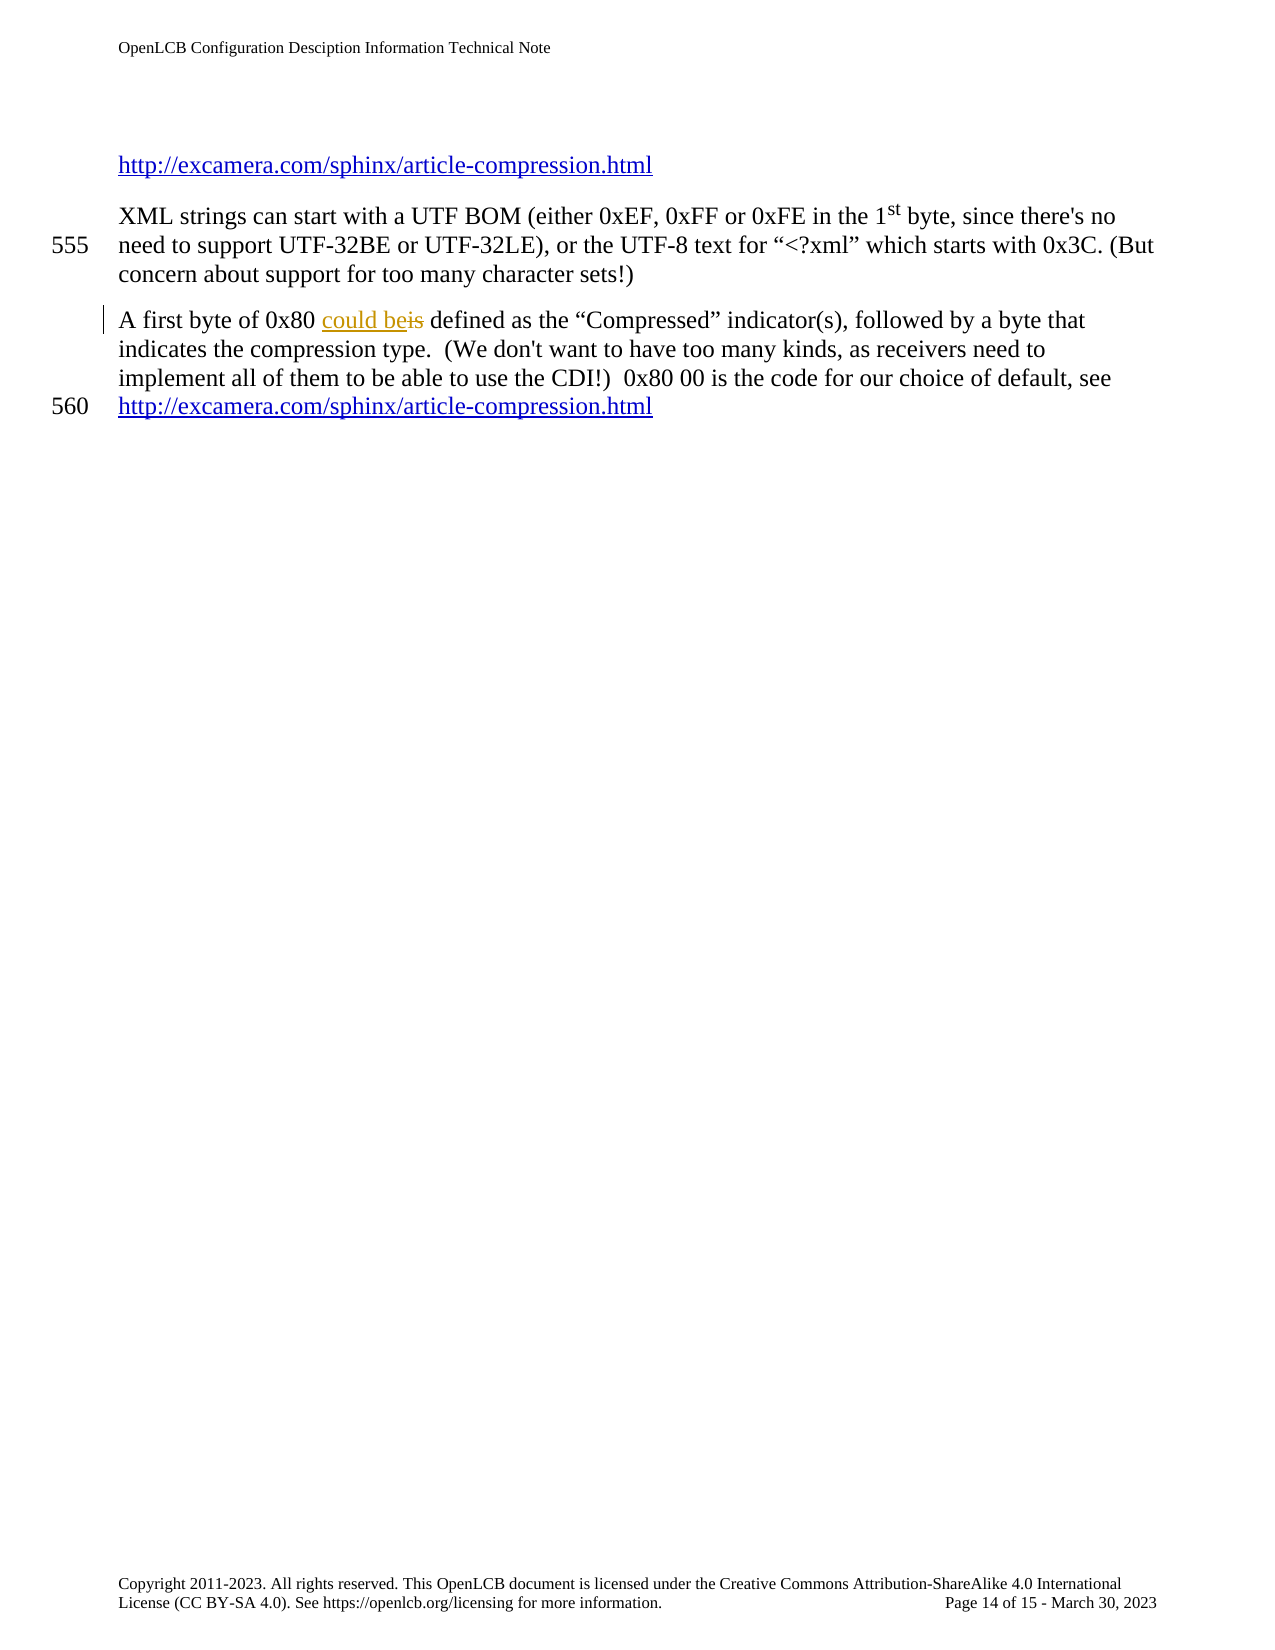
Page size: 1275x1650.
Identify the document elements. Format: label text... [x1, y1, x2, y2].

text XML strings can start with a UTF BOM (either 0xEF, 0xFF or 0xFE in the 1st byte, since there's no need to support UTF-32BE or UTF-32LE), or the UTF-8 text for “<?xml” which starts with 0x3C. (But concern about support for too many character sets!) [118, 196, 1157, 287]
text A first byte of 0x80 could be defined as the “Compressed” indicator(s), followed by a byte that indicates the compression type. (We don't want to have too many kinds, as receivers need to implement all of them to be able to use the CDI!) 0x80 00 is the code for our choice of default, see http://excamera.com/sphinx/article-compression.html [118, 305, 1157, 420]
text http://excamera.com/sphinx/article-compression.html [118, 150, 1157, 179]
